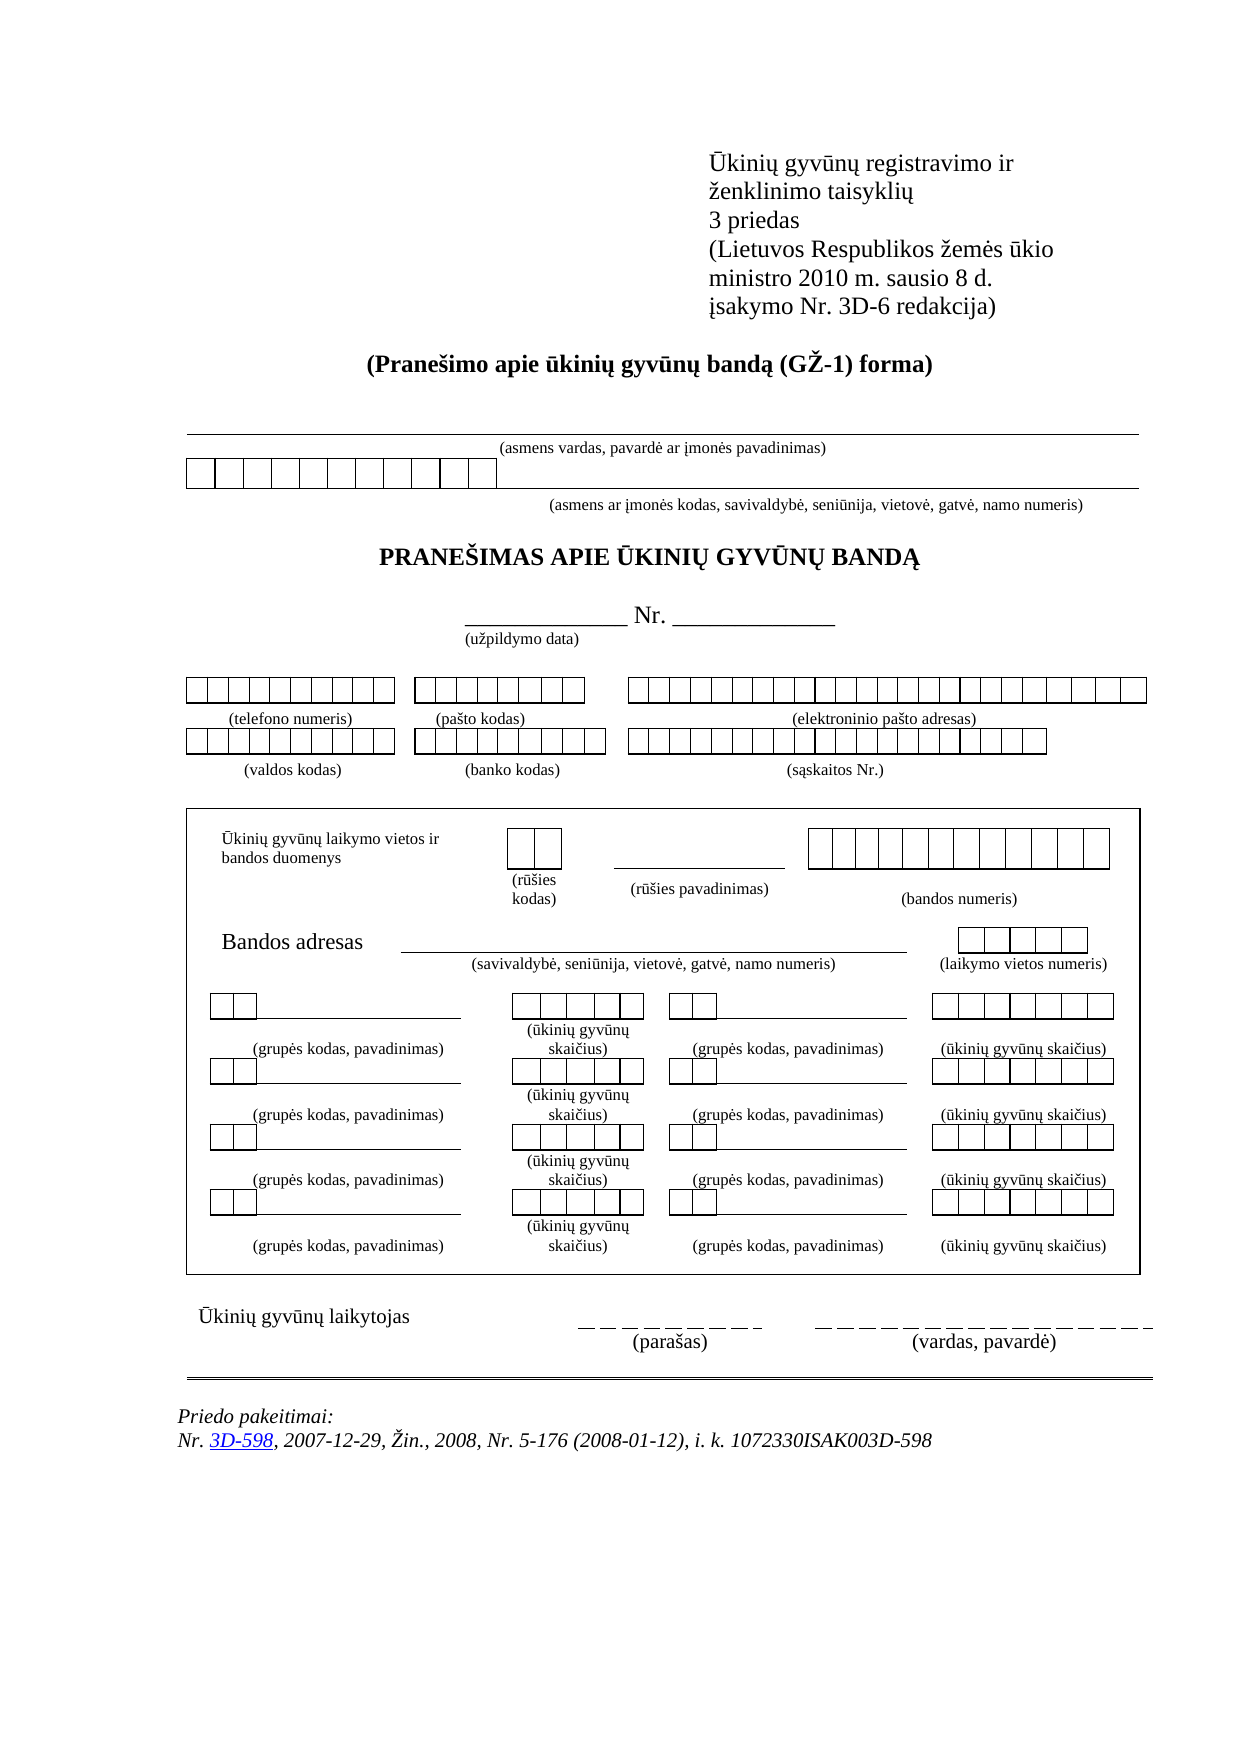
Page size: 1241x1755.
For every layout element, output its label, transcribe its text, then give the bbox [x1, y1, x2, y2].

text Priedo pakeitimai: [177, 1404, 1122, 1428]
table_cell [187, 1149, 210, 1189]
table_cell [903, 829, 928, 867]
table_cell [1036, 994, 1061, 1018]
table_cell [1140, 704, 1147, 728]
table_header [878, 678, 897, 702]
table_cell [530, 1328, 578, 1353]
table_cell [257, 1124, 461, 1149]
table_cell [234, 1125, 256, 1149]
table_cell [540, 973, 566, 992]
table_header [733, 678, 752, 702]
table_cell [717, 993, 907, 1018]
table_cell [670, 1190, 692, 1214]
table_header [879, 809, 902, 828]
table_cell [1062, 1059, 1087, 1083]
table_cell [1114, 1189, 1139, 1214]
table_header [940, 678, 959, 702]
table_cell [541, 1125, 566, 1149]
table_cell (pašto kodas) [415, 704, 541, 728]
table_cell [234, 994, 256, 1018]
table_cell [585, 702, 606, 728]
table_cell [670, 1125, 692, 1149]
table_cell [614, 828, 785, 867]
table_cell (grupės kodas, pavadinimas) [210, 1214, 486, 1254]
table_header [353, 678, 373, 702]
table_cell [461, 1255, 486, 1274]
table_header [762, 1304, 789, 1328]
table_header [270, 678, 290, 702]
table_cell [530, 1353, 578, 1377]
table_cell [693, 973, 716, 992]
table_header [187, 678, 207, 702]
table_cell (telefono numeris) [187, 704, 394, 728]
table_cell [644, 1124, 669, 1149]
table_cell [513, 1190, 540, 1214]
table_header Ūkinių gyvūnų laikytojas [187, 1304, 530, 1328]
text (Lietuvos Respublikos žemės ūkio [177, 234, 1122, 263]
table_cell [187, 1214, 210, 1254]
table_header [530, 1304, 578, 1328]
table_cell (grupės kodas, pavadinimas) [210, 1083, 486, 1123]
table_header [436, 678, 456, 702]
table_cell [985, 1125, 1009, 1149]
table_cell [795, 729, 814, 753]
table_cell [1114, 1058, 1139, 1083]
table_cell [486, 1189, 512, 1214]
table_cell [1010, 973, 1036, 992]
table_cell [585, 729, 605, 753]
table_cell [234, 1190, 256, 1214]
table_cell [717, 1124, 907, 1149]
table_cell [789, 1353, 815, 1377]
table_cell [1109, 908, 1139, 927]
table_cell (asmens vardas, pavardė ar įmonės pavadinimas) [187, 435, 1138, 457]
table_cell (parašas) [578, 1328, 762, 1353]
table_cell [244, 459, 271, 488]
table_cell (rūšies kodas) [480, 868, 588, 908]
table_cell [785, 828, 808, 867]
table_cell (ūkinių gyvūnų skaičius) [907, 1149, 1139, 1189]
table_cell [898, 729, 918, 753]
table_cell [1036, 1255, 1062, 1274]
table_cell [1010, 1255, 1036, 1274]
table_cell [717, 1189, 907, 1214]
table_cell [535, 829, 561, 867]
table_header [416, 678, 435, 702]
table_cell (ūkinių gyvūnų skaičius) [486, 1083, 669, 1123]
table_cell [712, 729, 732, 753]
table_cell [519, 729, 541, 753]
table_cell [594, 1255, 620, 1274]
table_cell [480, 908, 588, 927]
table_cell (elektroninio pašto adresas) [628, 704, 1140, 728]
table_cell [717, 1058, 907, 1083]
table_header [395, 677, 414, 702]
table_header [836, 678, 856, 702]
table_cell [1088, 994, 1113, 1018]
table_cell [412, 459, 439, 488]
table_cell [566, 973, 594, 992]
table_cell [394, 753, 415, 779]
table_cell [187, 973, 210, 992]
table_cell (ūkinių gyvūnų skaičius) [486, 1018, 669, 1058]
table_header [1047, 678, 1071, 702]
table_cell [1088, 1125, 1113, 1149]
table_header [208, 678, 228, 702]
table_cell (banko kodas) [415, 755, 606, 779]
table_cell [187, 1083, 210, 1123]
table_cell [669, 973, 693, 992]
table_cell [512, 1255, 540, 1274]
table_cell [512, 973, 540, 992]
text _____________ Nr. _____________ [177, 600, 1122, 629]
table_cell [1032, 829, 1057, 867]
table_cell [469, 459, 496, 488]
table_cell [187, 1189, 210, 1214]
table_cell [257, 993, 461, 1018]
table_cell [187, 828, 210, 867]
table_header [542, 678, 562, 702]
table_header [832, 809, 856, 828]
table_cell [907, 993, 932, 1018]
table_cell [486, 1058, 512, 1083]
table_cell [401, 927, 907, 952]
table_cell [300, 459, 327, 488]
table_cell [328, 459, 355, 488]
table_cell [670, 729, 690, 753]
table_cell [959, 1190, 984, 1214]
table_cell [187, 952, 210, 973]
table_cell [933, 973, 958, 992]
table_header [478, 678, 497, 702]
table_cell [606, 728, 628, 753]
table_cell [1088, 1255, 1114, 1274]
table_cell [1062, 1125, 1087, 1149]
table_cell [985, 1059, 1009, 1083]
table_cell [567, 1125, 594, 1149]
table_header [519, 678, 541, 702]
table_header [629, 678, 648, 702]
table_header [1031, 809, 1057, 828]
table_cell Bandos adresas [210, 927, 401, 973]
table_cell [1011, 1125, 1035, 1149]
table_cell [187, 1018, 210, 1058]
table_cell [187, 1124, 210, 1149]
table_cell (ūkinių gyvūnų skaičius) [907, 1083, 1139, 1123]
table_cell [879, 829, 902, 867]
table_cell [461, 973, 486, 992]
table_cell [312, 729, 332, 753]
table_cell [595, 1125, 619, 1149]
table_cell [878, 729, 897, 753]
table_cell [486, 973, 512, 992]
table_header [981, 678, 1001, 702]
table_cell [774, 729, 794, 753]
table_cell [588, 908, 614, 927]
table_header [578, 1304, 762, 1328]
table_cell [541, 1190, 566, 1214]
table_cell [621, 1059, 643, 1083]
table_cell [762, 1353, 789, 1377]
table_header [902, 809, 928, 828]
table_cell [1067, 753, 1091, 779]
table_cell [1114, 927, 1139, 952]
table_cell [542, 729, 562, 753]
table_cell [933, 1125, 958, 1149]
table_cell [187, 729, 207, 753]
table_cell [1036, 1190, 1061, 1214]
table_cell [1011, 928, 1035, 952]
table_header [562, 809, 588, 828]
table_cell [480, 828, 507, 867]
table_cell [1140, 753, 1147, 779]
table_cell [541, 1059, 566, 1083]
table_cell [984, 973, 1010, 992]
table_cell [187, 1255, 210, 1274]
table_header [980, 809, 1006, 828]
table_cell [907, 1058, 932, 1083]
table_cell (grupės kodas, pavadinimas) [669, 1215, 907, 1254]
table_header [1096, 678, 1120, 702]
table_cell [595, 1059, 619, 1083]
table_cell [1058, 829, 1083, 867]
table_cell [457, 729, 477, 753]
table_header [816, 678, 835, 702]
table_header [187, 406, 1138, 434]
table_cell (grupės kodas, pavadinimas) [669, 1084, 907, 1123]
table_cell (ūkinių gyvūnų skaičius) [486, 1149, 669, 1189]
table_cell [907, 927, 932, 952]
table_header [534, 809, 562, 828]
table_cell [1088, 973, 1114, 992]
table_header [457, 678, 477, 702]
table_cell (rūšies pavadinimas) [614, 869, 785, 908]
table_cell [789, 1328, 815, 1353]
table_cell [933, 1190, 958, 1214]
text ženklinimo taisyklių [177, 176, 1122, 205]
table_cell [753, 729, 773, 753]
table_cell [614, 908, 785, 927]
table_cell [857, 729, 877, 753]
table_header [649, 678, 669, 702]
table_header [753, 678, 773, 702]
table_cell [567, 1190, 594, 1214]
table_cell [353, 729, 373, 753]
table_cell [540, 1255, 566, 1274]
table_header [898, 678, 918, 702]
table_cell [187, 908, 210, 927]
table_cell (grupės kodas, pavadinimas) [669, 1019, 907, 1058]
text Nr. 3D-598, 2007-12-29, Žin., 2008, Nr. 5-176 (2008-01-12), i. k. 1072330ISAK003D-598 [177, 1428, 1122, 1452]
table_cell [257, 973, 461, 992]
table_cell [497, 458, 1138, 488]
table_header [774, 678, 794, 702]
text (Pranešimo apie ūkinių gyvūnų bandą (GŽ-1) forma) [177, 349, 1122, 378]
text (užpildymo data) [465, 629, 1122, 648]
table_cell [1084, 829, 1109, 867]
table_header [691, 678, 711, 702]
table_cell [907, 973, 932, 992]
table_cell [250, 729, 269, 753]
table_cell (ūkinių gyvūnų skaičius) [486, 1214, 669, 1254]
table_cell [693, 1125, 716, 1149]
table_cell (vardas, pavardė) [815, 1328, 1153, 1353]
table_cell [566, 1255, 594, 1274]
table_cell [333, 729, 352, 753]
table_cell [1002, 729, 1022, 753]
table_header [1121, 678, 1146, 702]
table_header [928, 809, 954, 828]
table_header [333, 678, 352, 702]
table_cell [644, 1058, 669, 1083]
table_cell [1096, 728, 1120, 753]
table_cell [716, 973, 907, 992]
table_cell [1036, 1125, 1061, 1149]
table_cell [1036, 1059, 1061, 1083]
table_cell [211, 1059, 233, 1083]
table_cell [856, 829, 878, 867]
table_cell [562, 828, 588, 867]
table_cell [588, 868, 614, 908]
table_cell [486, 1255, 512, 1274]
table_cell [1114, 1124, 1139, 1149]
table_cell [563, 729, 584, 753]
table_cell [187, 927, 210, 952]
table_cell Ūkinių gyvūnų laikymo vietos ir bandos duomenys [210, 828, 480, 867]
table_header [815, 1304, 1153, 1328]
table_cell [384, 459, 411, 488]
table_header [670, 678, 690, 702]
table_header [856, 809, 879, 828]
table_cell [461, 1189, 486, 1214]
table_cell [1043, 753, 1067, 779]
table_cell [234, 973, 257, 992]
table_cell [187, 1328, 530, 1353]
table_cell [933, 1255, 958, 1274]
table_cell [933, 1059, 958, 1083]
table_cell [929, 829, 953, 867]
table_cell [984, 1255, 1010, 1274]
table_cell [1071, 728, 1096, 753]
table_cell [933, 994, 958, 1018]
table_cell [691, 729, 711, 753]
table_cell [210, 973, 233, 992]
table_header [563, 678, 584, 702]
table_header [480, 809, 508, 828]
table_cell [210, 908, 480, 927]
table_cell [257, 1058, 461, 1083]
table_cell (sąskaitos Nr.) [628, 755, 1042, 779]
table_cell [595, 994, 619, 1018]
table_cell [486, 1124, 512, 1149]
table_cell [1011, 1190, 1035, 1214]
text 3 priedas [177, 205, 1122, 234]
table_cell [762, 1328, 789, 1353]
table_cell [620, 1255, 643, 1274]
table_header [1072, 678, 1095, 702]
table_cell [461, 1058, 486, 1083]
table_cell [833, 829, 855, 867]
table_cell [187, 1058, 210, 1083]
table_header [606, 677, 628, 702]
table_cell (grupės kodas, pavadinimas) [669, 1150, 907, 1189]
table_header [712, 678, 732, 702]
table_header [291, 678, 311, 702]
table_cell (savivaldybė, seniūnija, vietovė, gatvė, namo numeris) [401, 953, 907, 973]
table_cell (ūkinių gyvūnų skaičius) [907, 1018, 1139, 1058]
table_cell [1011, 1059, 1035, 1083]
table_cell [541, 704, 562, 728]
table_cell [541, 994, 566, 1018]
table_cell [394, 702, 415, 728]
table_header [785, 809, 809, 828]
table_header [857, 678, 877, 702]
table_cell [567, 994, 594, 1018]
table_cell (grupės kodas, pavadinimas) [210, 1149, 486, 1189]
table_cell [594, 973, 620, 992]
table_header [954, 809, 980, 828]
table_cell (ūkinių gyvūnų skaičius) [907, 1214, 1139, 1254]
table_cell [1110, 828, 1139, 867]
table_cell [649, 729, 669, 753]
table_cell [669, 1255, 907, 1274]
table_cell [959, 928, 984, 952]
table_cell [1062, 1190, 1087, 1214]
table_cell [498, 729, 518, 753]
table_cell [1114, 1255, 1139, 1274]
table_cell [670, 994, 692, 1018]
table_header [614, 809, 785, 828]
table_cell [1023, 729, 1046, 753]
table_cell [644, 993, 669, 1018]
table_cell [733, 729, 752, 753]
table_cell [785, 868, 809, 908]
table_cell [670, 1059, 692, 1083]
table_header [795, 678, 814, 702]
table_cell [562, 704, 585, 728]
table_header [588, 809, 614, 828]
table_header [210, 809, 480, 828]
table_cell [588, 828, 614, 867]
text ministro 2010 m. sausio 8 d. [177, 263, 1122, 291]
table_cell [356, 459, 383, 488]
text Ūkinių gyvūnų registravimo ir [177, 148, 1122, 176]
table_cell [291, 729, 311, 753]
table_cell [1088, 1059, 1113, 1083]
table_cell [959, 1059, 984, 1083]
table_cell [1120, 728, 1147, 753]
table_cell [216, 459, 243, 488]
table_cell [1062, 994, 1087, 1018]
table_cell [441, 459, 468, 488]
table_cell [234, 1059, 256, 1083]
table_cell [508, 829, 534, 867]
table_cell [1036, 973, 1062, 992]
table_cell [436, 729, 456, 753]
table_cell [621, 1125, 643, 1149]
table_cell (valdos kodas) [187, 755, 394, 779]
table_header [250, 678, 269, 702]
table_cell [1116, 753, 1140, 779]
table_cell [981, 729, 1001, 753]
table_cell [272, 459, 299, 488]
table_cell [961, 729, 980, 753]
table_cell [985, 1190, 1009, 1214]
table_cell [595, 1190, 619, 1214]
table_header [229, 678, 249, 702]
table_header [1006, 809, 1031, 828]
table_cell [1062, 928, 1087, 952]
table_cell [816, 729, 835, 753]
table_header [789, 1304, 815, 1328]
table_cell [461, 993, 486, 1018]
table_header [1083, 809, 1109, 828]
table_cell [959, 994, 984, 1018]
table_cell [1006, 829, 1031, 867]
table_cell [785, 908, 809, 927]
table_header [312, 678, 332, 702]
table_cell [1011, 994, 1035, 1018]
table_cell [1062, 1255, 1087, 1274]
table_header [498, 678, 518, 702]
table_cell [643, 1255, 669, 1274]
table_header [1002, 678, 1022, 702]
table_cell [980, 829, 1005, 867]
table_cell [919, 729, 939, 753]
table_cell [210, 1255, 233, 1274]
table_cell [187, 868, 210, 908]
text įsakymo Nr. 3D-6 redakcija) [177, 291, 1122, 320]
table_cell [486, 993, 512, 1018]
table_cell [187, 993, 210, 1018]
table_cell [809, 908, 1109, 927]
table_cell [1091, 753, 1116, 779]
table_cell (grupės kodas, pavadinimas) [210, 1018, 486, 1058]
table_cell [621, 1190, 643, 1214]
table_cell [693, 1190, 716, 1214]
table_cell [620, 973, 643, 992]
table_cell [693, 1059, 716, 1083]
table_cell [187, 1353, 530, 1377]
table_cell [395, 728, 414, 753]
table_cell [907, 1255, 932, 1274]
table_cell [644, 1189, 669, 1214]
table_cell [416, 729, 435, 753]
table_cell [211, 1190, 233, 1214]
table_cell [1036, 928, 1061, 952]
table_header [508, 809, 534, 828]
table_cell [208, 729, 228, 753]
table_header [1023, 678, 1046, 702]
table_cell [374, 729, 394, 753]
table_cell [606, 753, 628, 779]
table_cell [211, 1125, 233, 1149]
table_cell [643, 973, 669, 992]
table_cell [621, 994, 643, 1018]
table_header [1109, 809, 1139, 828]
table_cell [257, 1189, 461, 1214]
table_cell [985, 994, 1009, 1018]
table_cell [187, 459, 214, 488]
table_cell [567, 1059, 594, 1083]
table_header [809, 809, 832, 828]
table_header [187, 809, 210, 828]
table_cell [257, 1255, 461, 1274]
table_cell [578, 1353, 762, 1377]
table_cell [958, 973, 984, 992]
table_header [919, 678, 939, 702]
table_cell [606, 702, 628, 728]
table_cell [1088, 927, 1114, 952]
table_cell [513, 1125, 540, 1149]
table_cell [985, 928, 1009, 952]
table_cell [513, 994, 540, 1018]
table_cell [210, 868, 480, 908]
table_header [374, 678, 394, 702]
table_cell [478, 729, 497, 753]
table_cell (asmens ar įmonės kodas, savivaldybė, seniūnija, vietovė, gatvė, namo numeris) [187, 489, 1138, 514]
table_cell [513, 1059, 540, 1083]
table_cell [959, 1125, 984, 1149]
table_cell [211, 994, 233, 1018]
table_cell [815, 1353, 1153, 1377]
table_cell [940, 729, 959, 753]
table_cell [954, 829, 979, 867]
table_cell [693, 994, 716, 1018]
table_cell [1088, 1190, 1113, 1214]
table_cell [234, 1255, 257, 1274]
table_header [1057, 809, 1083, 828]
table_cell [809, 829, 832, 867]
table_cell [1114, 973, 1139, 992]
table_cell (bandos numeris) [809, 870, 1109, 908]
table_cell (laikymo vietos numeris) [907, 952, 1139, 973]
table_cell [629, 729, 648, 753]
table_cell [270, 729, 290, 753]
table_cell [1062, 973, 1087, 992]
table_cell [1109, 868, 1139, 908]
table_cell [1114, 993, 1139, 1018]
text PRANEŠIMAS APIE ŪKINIŲ GYVŪNŲ BANDĄ [177, 542, 1122, 571]
table_cell [933, 927, 958, 952]
table_cell [229, 729, 249, 753]
table_header [961, 678, 980, 702]
table_cell [836, 729, 856, 753]
table_cell [1047, 728, 1071, 753]
table_cell [461, 1124, 486, 1149]
table_cell [907, 1124, 932, 1149]
table_cell [958, 1255, 984, 1274]
table_header [585, 677, 606, 702]
table_cell [907, 1189, 932, 1214]
